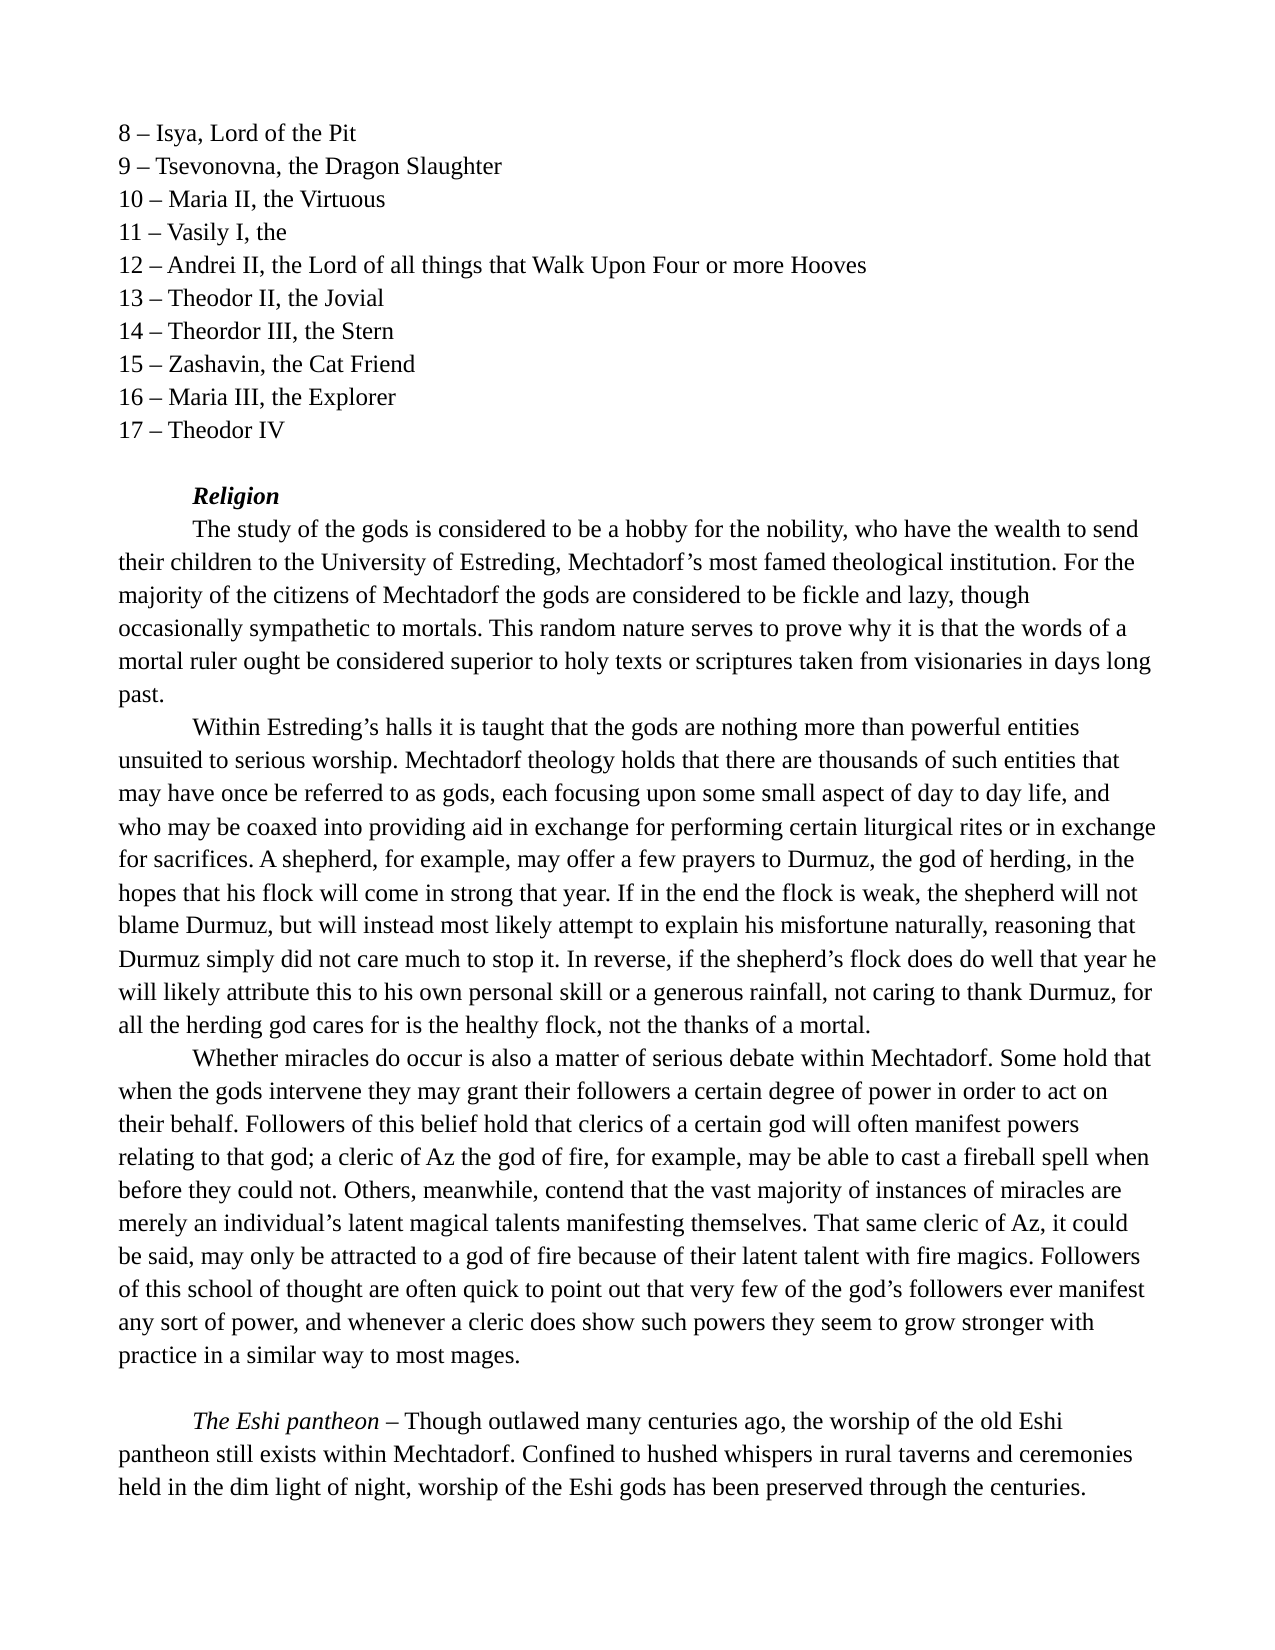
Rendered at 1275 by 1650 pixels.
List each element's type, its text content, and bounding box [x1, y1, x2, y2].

text Religion [118, 481, 1157, 510]
text 9 – Tsevonovna, the Dragon Slaughter [118, 151, 1157, 180]
text 15 – Zashavin, the Cat Friend [118, 349, 1157, 378]
text 8 – Isya, Lord of the Pit [118, 118, 1157, 147]
text 13 – Theodor II, the Jovial [118, 283, 1157, 312]
text 14 – Theordor III, the Stern [118, 316, 1157, 345]
text The Eshi pantheon – Though outlawed many centuries ago, the worship of the old Eshi pantheon still exists within Mechtadorf. Confined to hushed whispers in rural taverns and ceremonies held in the dim light of night, worship of the Eshi gods has been preserved through the centuries. [118, 1406, 1157, 1501]
text 16 – Maria III, the Explorer [118, 382, 1157, 411]
text 10 – Maria II, the Virtuous [118, 184, 1157, 213]
text The study of the gods is considered to be a hobby for the nobility, who have the wealth to send their children to the University of Estreding, Mechtadorf’s most famed theological institution. For the majority of the citizens of Mechtadorf the gods are considered to be fickle and lazy, though occasionally sympathetic to mortals. This random nature serves to prove why it is that the words of a mortal ruler ought be considered superior to holy texts or scriptures taken from visionaries in days long past. [118, 514, 1157, 708]
text 11 – Vasily I, the [118, 217, 1157, 246]
text 12 – Andrei II, the Lord of all things that Walk Upon Four or more Hooves [118, 250, 1157, 279]
text 17 – Theodor IV [118, 415, 1157, 444]
text Within Estreding’s halls it is taught that the gods are nothing more than powerful entities unsuited to serious worship. Mechtadorf theology holds that there are thousands of such entities that may have once be referred to as gods, each focusing upon some small aspect of day to day life, and who may be coaxed into providing aid in exchange for performing certain liturgical rites or in exchange for sacrifices. A shepherd, for example, may offer a few prayers to Durmuz, the god of herding, in the hopes that his flock will come in strong that year. If in the end the flock is weak, the shepherd will not blame Durmuz, but will instead most likely attempt to explain his misfortune naturally, reasoning that Durmuz simply did not care much to stop it. In reverse, if the shepherd’s flock does do well that year he will likely attribute this to his own personal skill or a generous rainfall, not caring to thank Durmuz, for all the herding god cares for is the healthy flock, not the thanks of a mortal. [118, 712, 1157, 1038]
text Whether miracles do occur is also a matter of serious debate within Mechtadorf. Some hold that when the gods intervene they may grant their followers a certain degree of power in order to act on their behalf. Followers of this belief hold that clerics of a certain god will often manifest powers relating to that god; a cleric of Az the god of fire, for example, may be able to cast a fireball spell when before they could not. Others, meanwhile, contend that the vast majority of instances of miracles are merely an individual’s latent magical talents manifesting themselves. That same cleric of Az, it could be said, may only be attracted to a god of fire because of their latent talent with fire magics. Followers of this school of thought are often quick to point out that very few of the god’s followers ever manifest any sort of power, and whenever a cleric does show such powers they seem to grow stronger with practice in a similar way to most mages. [118, 1043, 1157, 1369]
